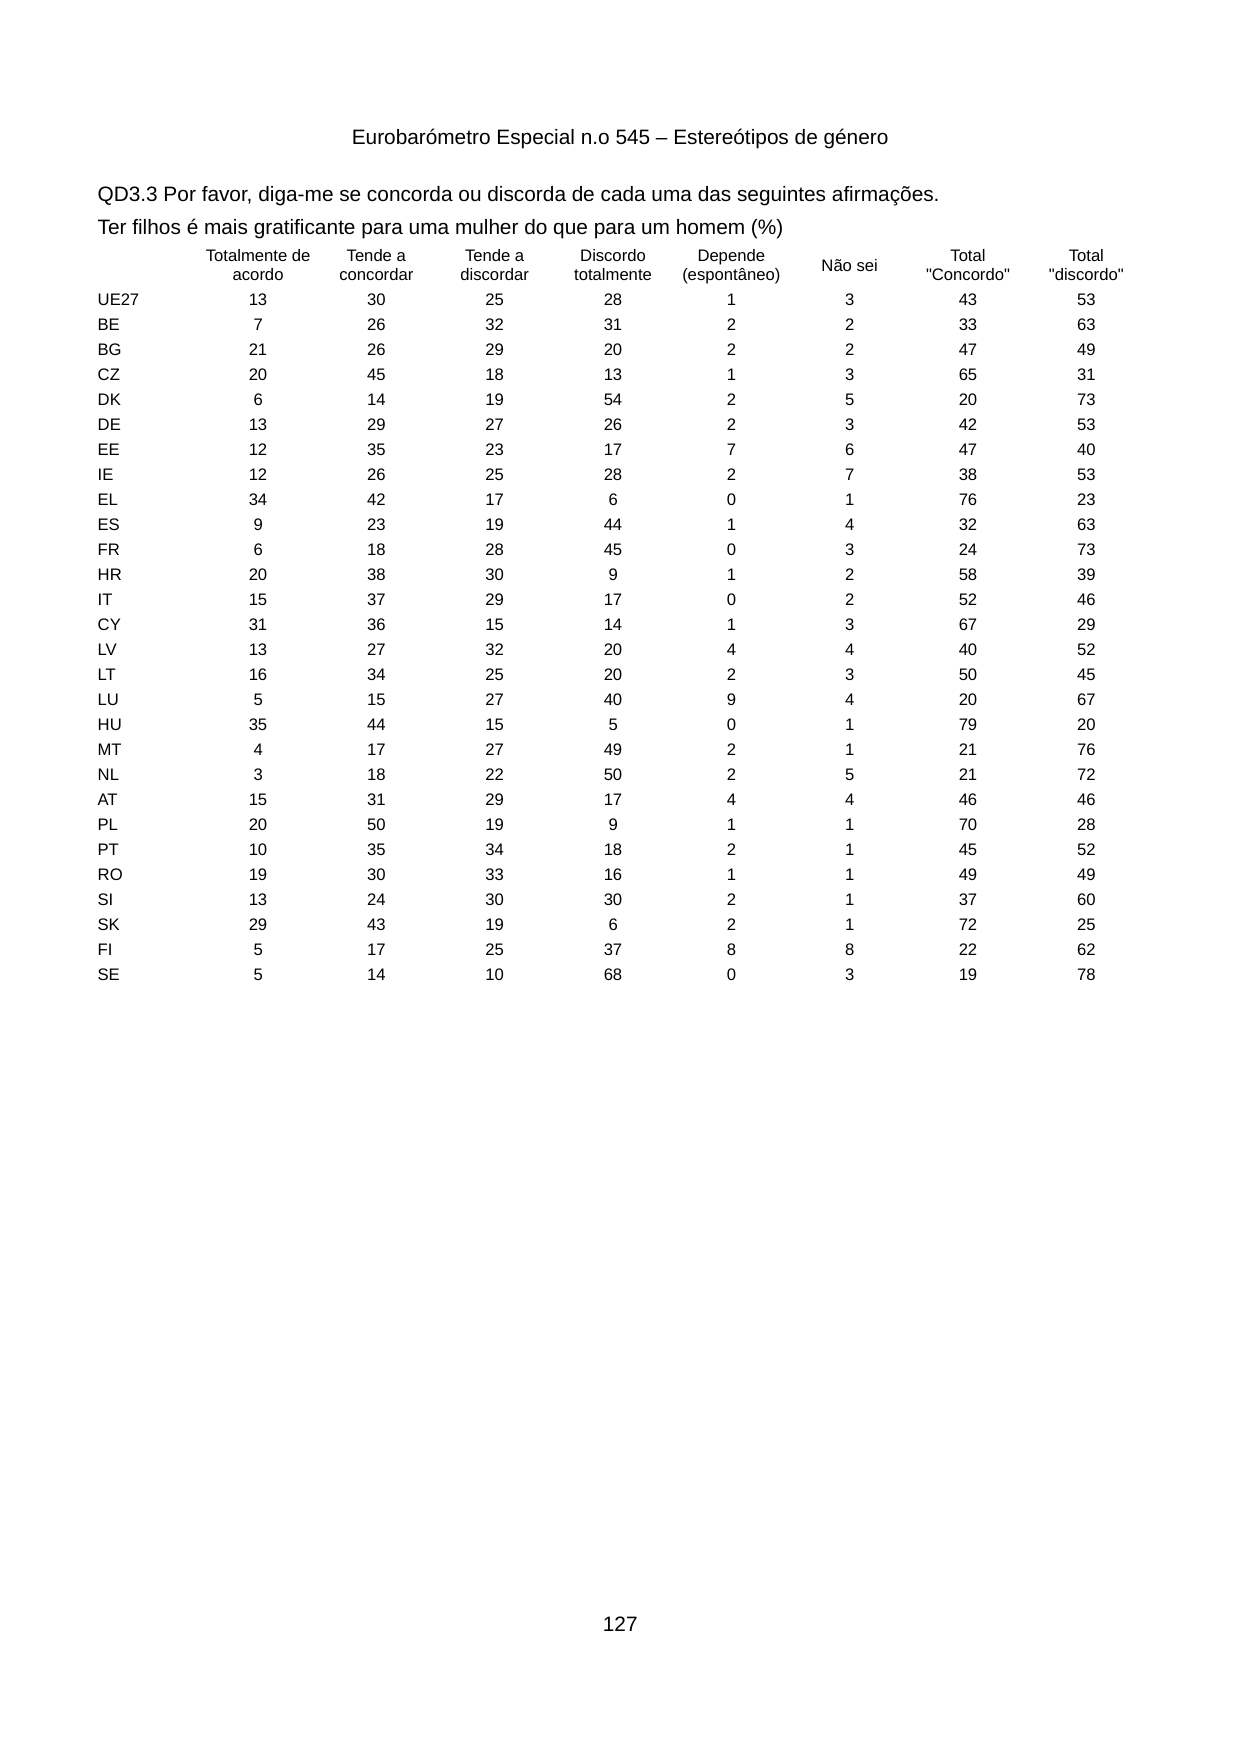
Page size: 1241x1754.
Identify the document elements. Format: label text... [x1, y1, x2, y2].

table_cell 4 [672, 787, 790, 812]
table_cell 1 [790, 737, 909, 762]
table_cell 1 [672, 612, 790, 637]
table_cell 44 [317, 712, 435, 737]
table_cell 50 [317, 812, 435, 837]
table_cell 28 [554, 462, 672, 487]
table_cell 15 [317, 687, 435, 712]
table_cell 31 [199, 612, 317, 637]
table_cell 28 [554, 287, 672, 312]
table_cell 13 [199, 637, 317, 662]
table_cell 30 [435, 562, 554, 587]
table_cell Depende (espontâneo) [672, 243, 790, 287]
table_cell HU [95, 712, 199, 737]
table_cell 24 [909, 537, 1027, 562]
table_cell 1 [790, 812, 909, 837]
table_cell 35 [317, 437, 435, 462]
table_cell 54 [554, 387, 672, 412]
table_cell 62 [1027, 937, 1145, 962]
table_cell 7 [790, 462, 909, 487]
table_cell 2 [790, 312, 909, 337]
table_cell 17 [554, 787, 672, 812]
table_cell 43 [317, 912, 435, 937]
table_cell 18 [317, 537, 435, 562]
table_cell 3 [790, 412, 909, 437]
table_cell 20 [199, 562, 317, 587]
table_cell 78 [1027, 962, 1145, 987]
table_cell 67 [909, 612, 1027, 637]
table_cell 29 [435, 337, 554, 362]
table_cell 6 [199, 537, 317, 562]
table_cell 6 [199, 387, 317, 412]
table_cell 19 [909, 962, 1027, 987]
table_cell 32 [909, 512, 1027, 537]
table_cell FR [95, 537, 199, 562]
table_header QD3.3 Por favor, diga-me se concorda ou discorda de cada uma das seguintes afirmações. [95, 178, 1145, 210]
table_cell 76 [1027, 737, 1145, 762]
table_cell 19 [199, 862, 317, 887]
table_cell 1 [790, 487, 909, 512]
table_cell LT [95, 662, 199, 687]
table_cell 17 [317, 937, 435, 962]
table_cell 26 [317, 337, 435, 362]
table_cell 35 [199, 712, 317, 737]
table_cell 0 [672, 537, 790, 562]
table_cell 27 [317, 637, 435, 662]
table_cell 13 [199, 887, 317, 912]
table_cell 2 [672, 737, 790, 762]
table_cell PT [95, 837, 199, 862]
table_cell 25 [1027, 912, 1145, 937]
table_cell 2 [672, 762, 790, 787]
table_cell 20 [199, 812, 317, 837]
table_cell 53 [1027, 412, 1145, 437]
table_cell EL [95, 487, 199, 512]
table_cell 50 [909, 662, 1027, 687]
table_cell 29 [435, 587, 554, 612]
table_cell 1 [672, 362, 790, 387]
table_cell 18 [317, 762, 435, 787]
table_cell Discordo totalmente [554, 243, 672, 287]
table_cell 42 [909, 412, 1027, 437]
table_cell 20 [909, 687, 1027, 712]
table_cell 13 [199, 412, 317, 437]
table_cell 1 [672, 562, 790, 587]
table_cell 15 [435, 712, 554, 737]
table_cell 16 [199, 662, 317, 687]
table_cell 1 [672, 862, 790, 887]
table_cell LV [95, 637, 199, 662]
table_cell 3 [790, 362, 909, 387]
table_cell 17 [554, 437, 672, 462]
table_cell 38 [909, 462, 1027, 487]
table_cell 73 [1027, 387, 1145, 412]
table_cell 8 [672, 937, 790, 962]
table_cell 22 [435, 762, 554, 787]
table_cell 28 [435, 537, 554, 562]
table_cell 6 [554, 912, 672, 937]
table_cell 3 [790, 287, 909, 312]
table_cell 28 [1027, 812, 1145, 837]
table_cell 73 [1027, 537, 1145, 562]
table_cell 30 [435, 887, 554, 912]
table_cell 3 [790, 537, 909, 562]
table_cell 43 [909, 287, 1027, 312]
table_cell 5 [554, 712, 672, 737]
table_cell 1 [790, 712, 909, 737]
table_cell 1 [790, 862, 909, 887]
table_cell 19 [435, 512, 554, 537]
table_cell 15 [199, 587, 317, 612]
table_cell 20 [554, 337, 672, 362]
table_cell UE27 [95, 287, 199, 312]
table_cell 23 [1027, 487, 1145, 512]
table_cell 2 [672, 887, 790, 912]
table_cell LU [95, 687, 199, 712]
table_cell 53 [1027, 287, 1145, 312]
table_cell 40 [554, 687, 672, 712]
table_cell 45 [909, 837, 1027, 862]
table_cell 26 [317, 462, 435, 487]
table_cell RO [95, 862, 199, 887]
table_cell 4 [199, 737, 317, 762]
table_cell 17 [554, 587, 672, 612]
table_cell 60 [1027, 887, 1145, 912]
table_cell 3 [199, 762, 317, 787]
table_cell IT [95, 587, 199, 612]
table_cell 5 [199, 937, 317, 962]
table_cell 22 [909, 937, 1027, 962]
table_cell 46 [909, 787, 1027, 812]
table_cell 16 [554, 862, 672, 887]
table_cell EE [95, 437, 199, 462]
table_cell DE [95, 412, 199, 437]
table_cell MT [95, 737, 199, 762]
table_cell 23 [317, 512, 435, 537]
table_cell BG [95, 337, 199, 362]
table_cell 9 [199, 512, 317, 537]
table_cell 50 [554, 762, 672, 787]
table_cell 2 [790, 587, 909, 612]
table_cell 3 [790, 962, 909, 987]
table_cell 1 [790, 837, 909, 862]
table_cell 44 [554, 512, 672, 537]
table_cell 15 [435, 612, 554, 637]
table_cell 30 [317, 862, 435, 887]
table_cell 25 [435, 287, 554, 312]
table_cell 42 [317, 487, 435, 512]
table_cell [95, 243, 199, 287]
table_cell 2 [672, 837, 790, 862]
table_cell 25 [435, 462, 554, 487]
table_cell 45 [1027, 662, 1145, 687]
table_cell 31 [554, 312, 672, 337]
table_cell 49 [1027, 337, 1145, 362]
table_cell 2 [672, 912, 790, 937]
table_cell 18 [554, 837, 672, 862]
table_cell 49 [1027, 862, 1145, 887]
table_cell 29 [1027, 612, 1145, 637]
table_cell ES [95, 512, 199, 537]
table_cell 7 [672, 437, 790, 462]
table_cell 34 [317, 662, 435, 687]
table_cell 14 [554, 612, 672, 637]
table_cell 27 [435, 412, 554, 437]
table_cell 2 [672, 662, 790, 687]
table_cell 5 [790, 387, 909, 412]
table_cell 63 [1027, 512, 1145, 537]
table_cell 34 [199, 487, 317, 512]
table_cell 76 [909, 487, 1027, 512]
table_cell 2 [672, 337, 790, 362]
table_cell 1 [790, 887, 909, 912]
table_cell 3 [790, 612, 909, 637]
table_cell 21 [909, 737, 1027, 762]
table_cell 10 [199, 837, 317, 862]
table_cell 65 [909, 362, 1027, 387]
table_cell Tende a concordar [317, 243, 435, 287]
table_cell 27 [435, 687, 554, 712]
table_cell 18 [435, 362, 554, 387]
table_cell 23 [435, 437, 554, 462]
table_cell 67 [1027, 687, 1145, 712]
table_cell 19 [435, 387, 554, 412]
table_cell 32 [435, 312, 554, 337]
table_cell 17 [317, 737, 435, 762]
table_cell 21 [909, 762, 1027, 787]
table_cell 38 [317, 562, 435, 587]
table_cell CZ [95, 362, 199, 387]
table_cell 14 [317, 387, 435, 412]
table_cell 58 [909, 562, 1027, 587]
table_cell 31 [317, 787, 435, 812]
table_cell 37 [909, 887, 1027, 912]
table_cell 79 [909, 712, 1027, 737]
table_cell 68 [554, 962, 672, 987]
table_cell 47 [909, 437, 1027, 462]
table_cell 29 [199, 912, 317, 937]
table_cell 25 [435, 937, 554, 962]
table_cell 33 [435, 862, 554, 887]
table_cell Não sei [790, 243, 909, 287]
table_cell 72 [1027, 762, 1145, 787]
table_cell AT [95, 787, 199, 812]
table_cell 2 [672, 412, 790, 437]
table_cell 19 [435, 912, 554, 937]
table_cell 13 [554, 362, 672, 387]
table_cell 29 [317, 412, 435, 437]
table_cell 20 [554, 637, 672, 662]
table_cell Totalmente de acordo [199, 243, 317, 287]
table_cell 0 [672, 712, 790, 737]
table_cell Total "Concordo" [909, 243, 1027, 287]
table_cell 4 [790, 512, 909, 537]
table_cell 26 [554, 412, 672, 437]
table_cell 39 [1027, 562, 1145, 587]
table_cell 3 [790, 662, 909, 687]
table_cell 1 [672, 512, 790, 537]
table_cell HR [95, 562, 199, 587]
table_cell 21 [199, 337, 317, 362]
table_cell 6 [790, 437, 909, 462]
table_cell Total "discordo" [1027, 243, 1145, 287]
table_cell 49 [554, 737, 672, 762]
table_cell 40 [909, 637, 1027, 662]
table_cell 20 [554, 662, 672, 687]
table_cell 12 [199, 462, 317, 487]
table_cell 4 [672, 637, 790, 662]
table_cell 49 [909, 862, 1027, 887]
table_cell 15 [199, 787, 317, 812]
table_cell 0 [672, 587, 790, 612]
table_cell PL [95, 812, 199, 837]
table_cell 5 [199, 687, 317, 712]
table_cell 29 [435, 787, 554, 812]
table_cell 34 [435, 837, 554, 862]
table_cell 45 [317, 362, 435, 387]
table_cell 2 [672, 462, 790, 487]
table_cell 9 [672, 687, 790, 712]
table_cell 1 [672, 812, 790, 837]
table_cell 0 [672, 487, 790, 512]
table_cell 46 [1027, 587, 1145, 612]
table_cell NL [95, 762, 199, 787]
table_cell 7 [199, 312, 317, 337]
table_cell 45 [554, 537, 672, 562]
table_cell SE [95, 962, 199, 987]
table_cell 37 [317, 587, 435, 612]
table_cell 33 [909, 312, 1027, 337]
table_cell 17 [435, 487, 554, 512]
table_cell 26 [317, 312, 435, 337]
table_cell IE [95, 462, 199, 487]
table_cell 52 [1027, 637, 1145, 662]
table_cell 1 [790, 912, 909, 937]
table_cell SI [95, 887, 199, 912]
table_cell 2 [790, 562, 909, 587]
table_cell 9 [554, 562, 672, 587]
table_cell 14 [317, 962, 435, 987]
table_cell DK [95, 387, 199, 412]
table_cell 52 [1027, 837, 1145, 862]
table_cell 35 [317, 837, 435, 862]
table_cell FI [95, 937, 199, 962]
table_cell 46 [1027, 787, 1145, 812]
table_cell CY [95, 612, 199, 637]
table_cell SK [95, 912, 199, 937]
table_cell 9 [554, 812, 672, 837]
table_cell 10 [435, 962, 554, 987]
table_cell 30 [317, 287, 435, 312]
table_cell 53 [1027, 462, 1145, 487]
table_cell 24 [317, 887, 435, 912]
table_cell 52 [909, 587, 1027, 612]
table_cell 36 [317, 612, 435, 637]
table_cell 20 [909, 387, 1027, 412]
table_cell 2 [672, 387, 790, 412]
table_cell 30 [554, 887, 672, 912]
table_cell 4 [790, 787, 909, 812]
table_cell 32 [435, 637, 554, 662]
table_cell 27 [435, 737, 554, 762]
table_cell BE [95, 312, 199, 337]
table_cell 25 [435, 662, 554, 687]
table_cell 37 [554, 937, 672, 962]
table_cell 72 [909, 912, 1027, 937]
table_cell 40 [1027, 437, 1145, 462]
table_cell 8 [790, 937, 909, 962]
table_cell 1 [672, 287, 790, 312]
table_cell 47 [909, 337, 1027, 362]
table_cell 2 [672, 312, 790, 337]
table_cell 70 [909, 812, 1027, 837]
table_cell 5 [199, 962, 317, 987]
table_cell 6 [554, 487, 672, 512]
table_cell 20 [199, 362, 317, 387]
table_cell 31 [1027, 362, 1145, 387]
table_cell 19 [435, 812, 554, 837]
table_cell Tende a discordar [435, 243, 554, 287]
table_cell 12 [199, 437, 317, 462]
table_cell 5 [790, 762, 909, 787]
table_cell 63 [1027, 312, 1145, 337]
table_cell Ter filhos é mais gratificante para uma mulher do que para um homem (%) [95, 210, 1145, 243]
table_cell 13 [199, 287, 317, 312]
table_cell 4 [790, 637, 909, 662]
table_cell 20 [1027, 712, 1145, 737]
table_cell 0 [672, 962, 790, 987]
table_cell 2 [790, 337, 909, 362]
table_cell 4 [790, 687, 909, 712]
